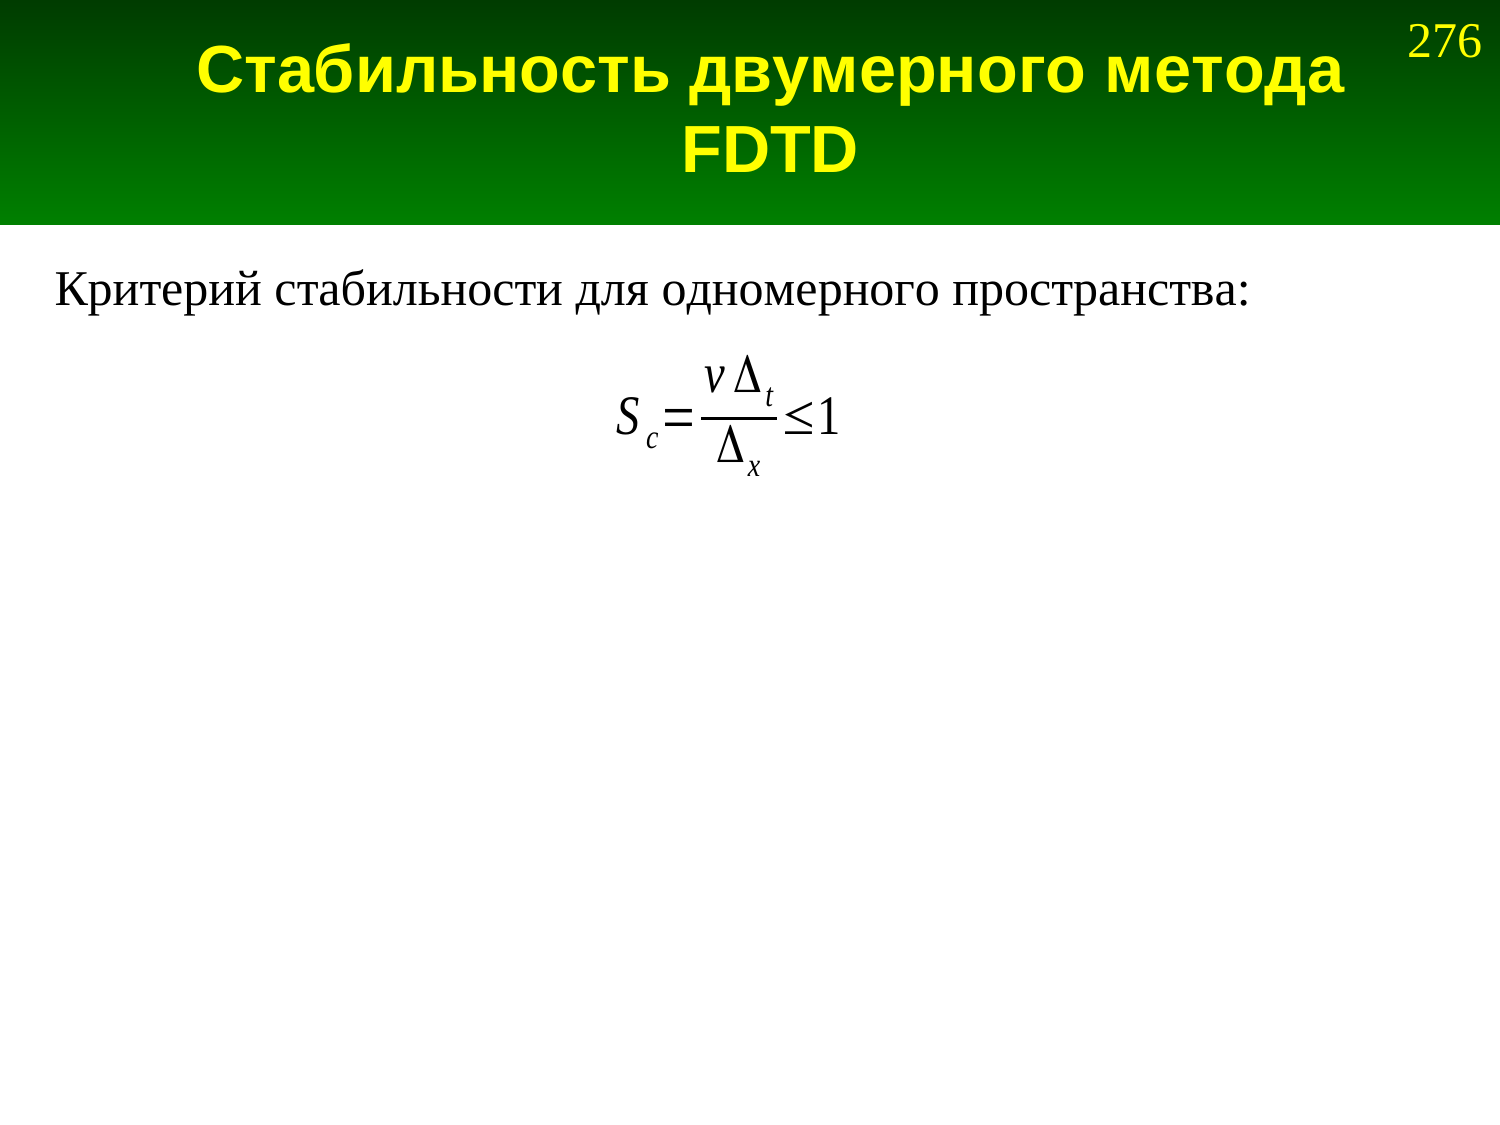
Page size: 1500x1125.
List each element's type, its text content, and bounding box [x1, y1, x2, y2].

text_box Критерий стабильности для одномерного пространства: [39, 248, 1267, 323]
chart [602, 343, 853, 485]
title Стабильность двумерного метода FDTD [100, 7, 1441, 204]
